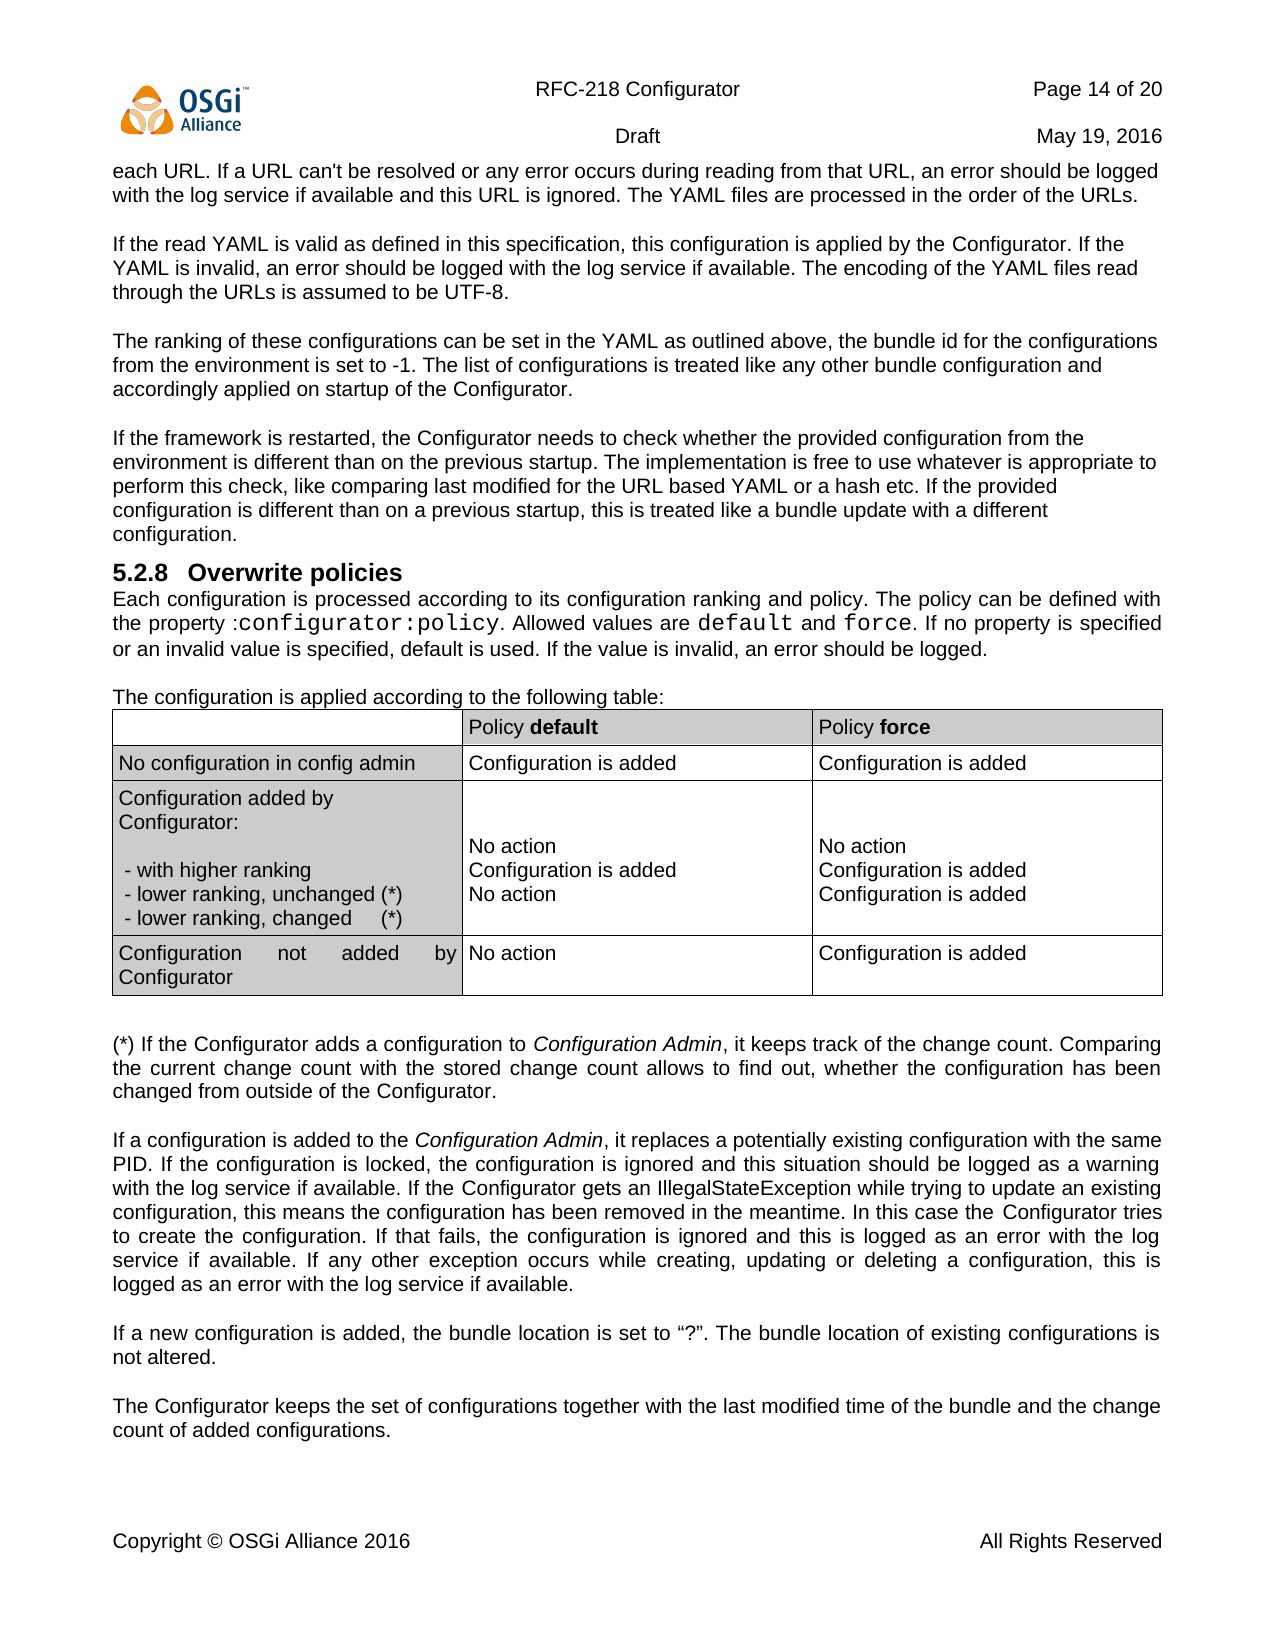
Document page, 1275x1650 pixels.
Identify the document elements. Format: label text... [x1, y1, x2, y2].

table_header Policy default [463, 710, 812, 744]
text If a new configuration is added, the bundle location is set to “?”. The bundle location of existing configurations is not altered. [112, 1321, 1162, 1369]
text The configuration is applied according to the following table: [112, 685, 1162, 709]
table_cell No action [463, 936, 812, 995]
table_header Policy force [813, 710, 1162, 744]
table_cell Configuration added by Configurator: - with higher ranking - lower ranking, unchanged (*) - lower ranking, changed (*) [113, 781, 462, 935]
text If a configuration is added to the Configuration Admin, it replaces a potentially existing configuration with the same PID. If the configuration is locked, the configuration is ignored and this situation should be logged as a warning with the log service if available. If the Configurator gets an IllegalStateException while trying to update an existing configuration, this means the configuration has been removed in the meantime. In this case the Configurator tries to create the configuration. If that fails, the configuration is ignored and this is logged as an error with the log service if available. If any other exception occurs while creating, updating or deleting a configuration, this is logged as an error with the log service if available. [112, 1128, 1162, 1296]
text (*) If the Configurator adds a configuration to Configuration Admin, it keeps track of the change count. Comparing the current change count with the stored change count allows to find out, whether the configuration has been changed from outside of the Configurator. [112, 1031, 1162, 1103]
table_cell Configuration not added by Configurator [113, 936, 462, 995]
picture [113, 78, 257, 142]
table_cell No action Configuration is added Configuration is added [813, 781, 1162, 935]
text The ranking of these configurations can be set in the YAML as outlined above, the bundle id for the configurations from the environment is set to -1. The list of configurations is treated like any other bundle configuration and accordingly applied on startup of the Configurator. [112, 329, 1162, 401]
table_cell Configuration is added [813, 746, 1162, 780]
text each URL. If a URL can't be resolved or any error occurs during reading from that URL, an error should be logged with the log service if available and this URL is ignored. The YAML files are processed in the order of the URLs. [112, 159, 1162, 207]
table_header [113, 710, 462, 744]
text If the read YAML is valid as defined in this specification, this configuration is applied by the Configurator. If the YAML is invalid, an error should be logged with the log service if available. The encoding of the YAML files read through the URLs is assumed to be UTF-8. [112, 232, 1162, 304]
table_cell No configuration in config admin [113, 746, 462, 780]
text If the framework is restarted, the Configurator needs to check whether the provided configuration from the environment is different than on the previous startup. The implementation is free to use whatever is appropriate to perform this check, like comparing last modified for the URL based YAML or a hash etc. If the provided configuration is different than on a previous startup, this is treated like a bundle update with a different configuration. [112, 426, 1162, 545]
table_cell No action Configuration is added No action [463, 781, 812, 935]
table_cell Configuration is added [463, 746, 812, 780]
subtitle Overwrite policies [112, 558, 1162, 587]
text Each configuration is processed according to its configuration ranking and policy. The policy can be defined with the property :configurator:policy. Allowed values are default and force. If no property is specified or an invalid value is specified, default is used. If the value is invalid, an error should be logged. [112, 587, 1162, 661]
text The Configurator keeps the set of configurations together with the last modified time of the bundle and the change count of added configurations. [112, 1394, 1162, 1442]
table_cell Configuration is added [813, 936, 1162, 995]
